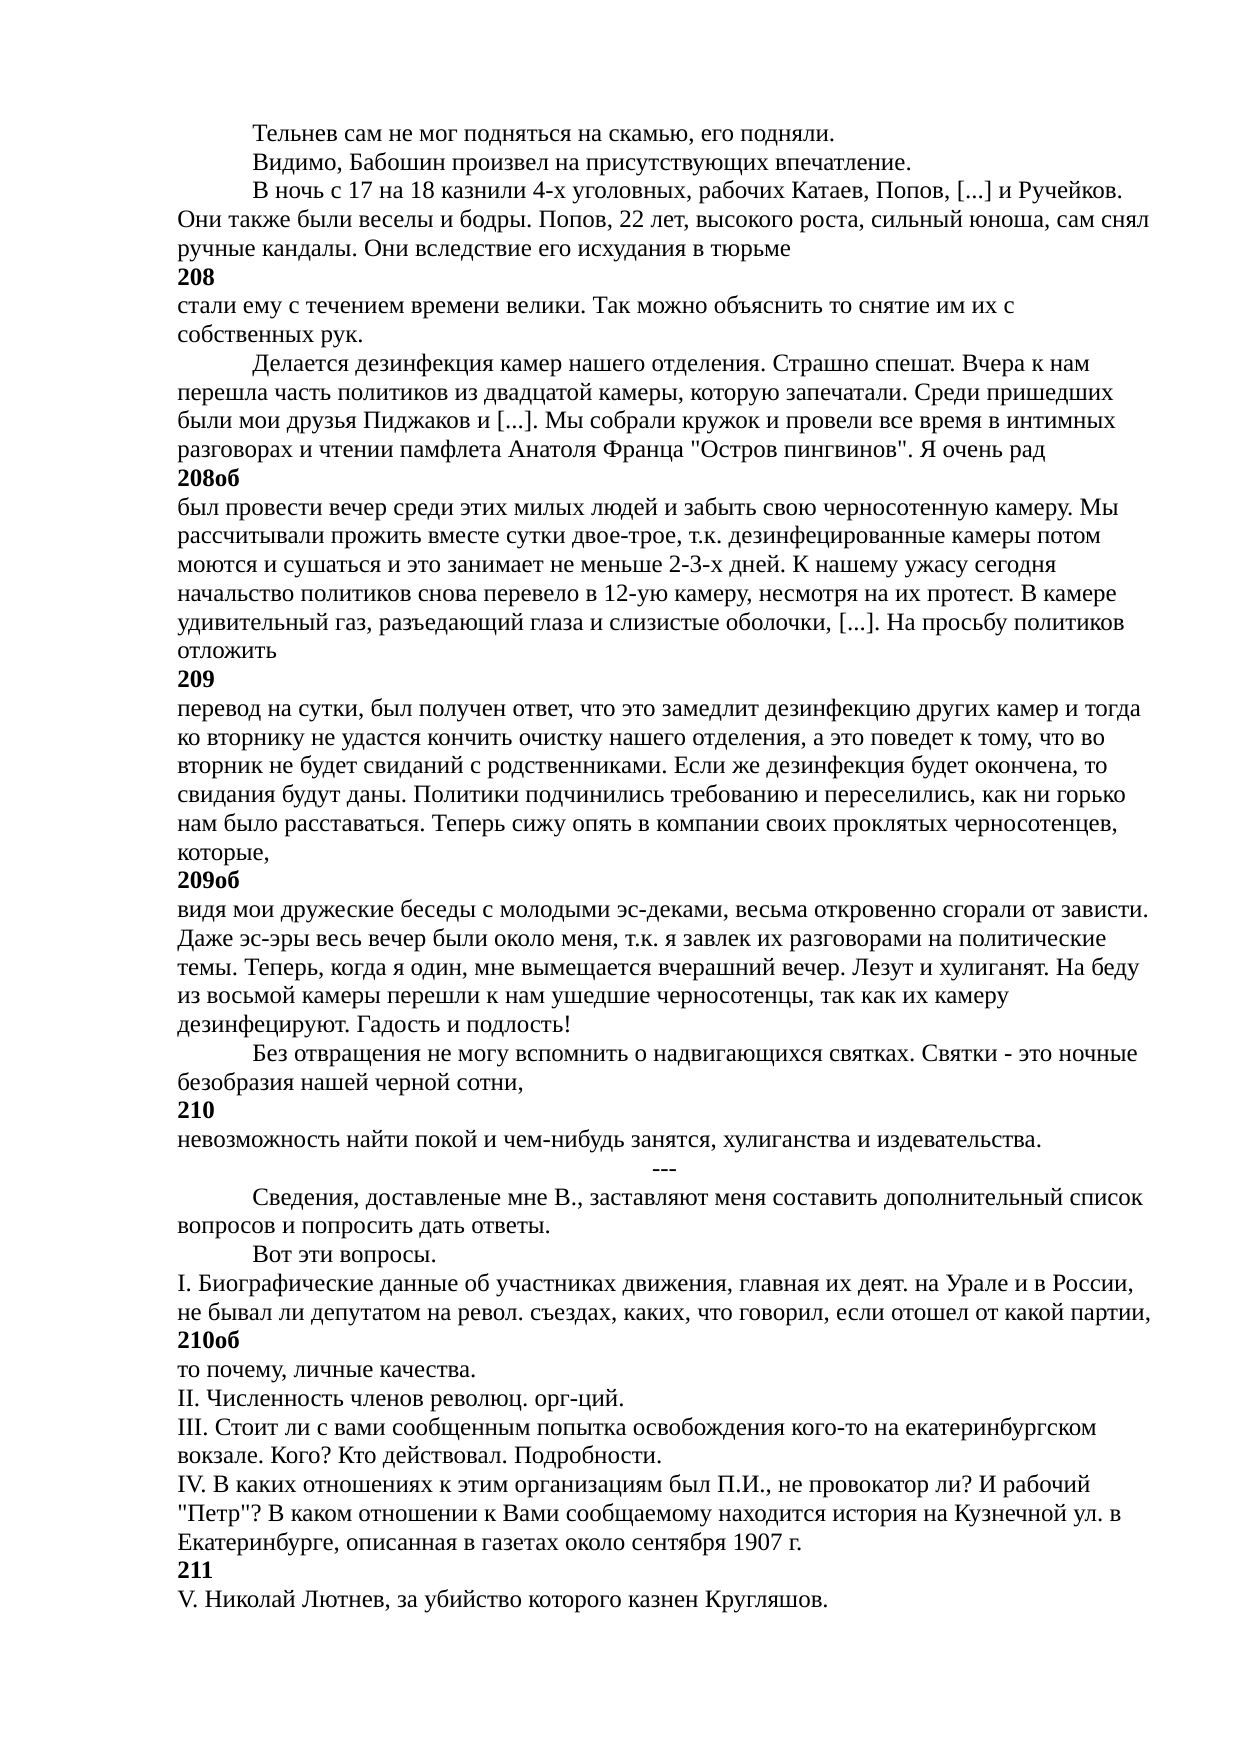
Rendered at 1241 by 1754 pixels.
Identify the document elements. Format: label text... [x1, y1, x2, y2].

text --- [177, 1153, 1152, 1182]
text то почему, личные качества. [177, 1354, 1152, 1383]
text V. Николай Лютнев, за убийство которого казнен Кругляшов. [177, 1584, 1152, 1613]
text Сведения, доставленые мне В., заставляют меня составить дополнительный список вопросов и попросить дать ответы. [177, 1182, 1152, 1239]
text 210 [177, 1096, 1152, 1124]
text III. Стоит ли с вами сообщенным попытка освобождения кого-то на екатеринбургском вокзале. Кого? Кто действовал. Подробности. [177, 1412, 1152, 1469]
text невозможность найти покой и чем-нибудь занятся, хулиганства и издевательства. [177, 1124, 1152, 1153]
text I. Биографические данные об участниках движения, главная их деят. на Урале и в России, не бывал ли депутатом на револ. съездах, каких, что говорил, если отошел от какой партии, [177, 1268, 1152, 1326]
text Тельнев сам не мог подняться на скамью, его подняли. [177, 118, 1152, 147]
text Вот эти вопросы. [177, 1239, 1152, 1268]
text Делается дезинфекция камер нашего отделения. Страшно спешат. Вчера к нам перешла часть политиков из двадцатой камеры, которую запечатали. Среди пришедших были мои друзья Пиджаков и [...]. Мы собрали кружок и провели все время в интимных разговорах и чтении памфлета Анатоля Франца "Остров пингвинов". Я очень рад [177, 348, 1152, 463]
text стали ему с течением времени велики. Так можно объяснить то снятие им их с собственных рук. [177, 291, 1152, 348]
text Без отвращения не могу вспомнить о надвигающихся святках. Святки - это ночные безобразия нашей черной сотни, [177, 1038, 1152, 1096]
text II. Численность членов революц. орг-ций. [177, 1383, 1152, 1412]
text 208 [177, 262, 1152, 291]
text Видимо, Бабошин произвел на присутствующих впечатление. [177, 147, 1152, 176]
text 210об [177, 1326, 1152, 1354]
text 209 [177, 664, 1152, 693]
text IV. В каких отношениях к этим организациям был П.И., не провокатор ли? И рабочий "Петр"? В каком отношении к Вами сообщаемому находится история на Кузнечной ул. в Екатеринбурге, описанная в газетах около сентября 1907 г. [177, 1469, 1152, 1556]
text был провести вечер среди этих милых людей и забыть свою черносотенную камеру. Мы рассчитывали прожить вместе сутки двое-трое, т.к. дезинфецированные камеры потом моются и сушаться и это занимает не меньше 2-3-х дней. К нашему ужасу сегодня начальство политиков снова перевело в 12-ую камеру, несмотря на их протест. В камере удивительный газ, разъедающий глаза и слизистые оболочки, [...]. На просьбу политиков отложить [177, 492, 1152, 664]
text видя мои дружеские беседы с молодыми эс-деками, весьма откровенно сгорали от зависти. Даже эс-эры весь вечер были около меня, т.к. я завлек их разговорами на политические темы. Теперь, когда я один, мне вымещается вчерашний вечер. Лезут и хулиганят. На беду из восьмой камеры перешли к нам ушедшие черносотенцы, так как их камеру дезинфецируют. Гадость и подлость! [177, 894, 1152, 1038]
text 209об [177, 866, 1152, 894]
text перевод на сутки, был получен ответ, что это замедлит дезинфекцию других камер и тогда ко вторнику не удастся кончить очистку нашего отделения, а это поведет к тому, что во вторник не будет свиданий с родственниками. Если же дезинфекция будет окончена, то свидания будут даны. Политики подчинились требованию и переселились, как ни горько нам было расставаться. Теперь сижу опять в компании своих проклятых черносотенцев, которые, [177, 693, 1152, 866]
text 211 [177, 1556, 1152, 1584]
text 208об [177, 463, 1152, 492]
text В ночь с 17 на 18 казнили 4-х уголовных, рабочих Катаев, Попов, [...] и Ручейков. Они также были веселы и бодры. Попов, 22 лет, высокого роста, сильный юноша, сам снял ручные кандалы. Они вследствие его исхудания в тюрьме [177, 176, 1152, 262]
